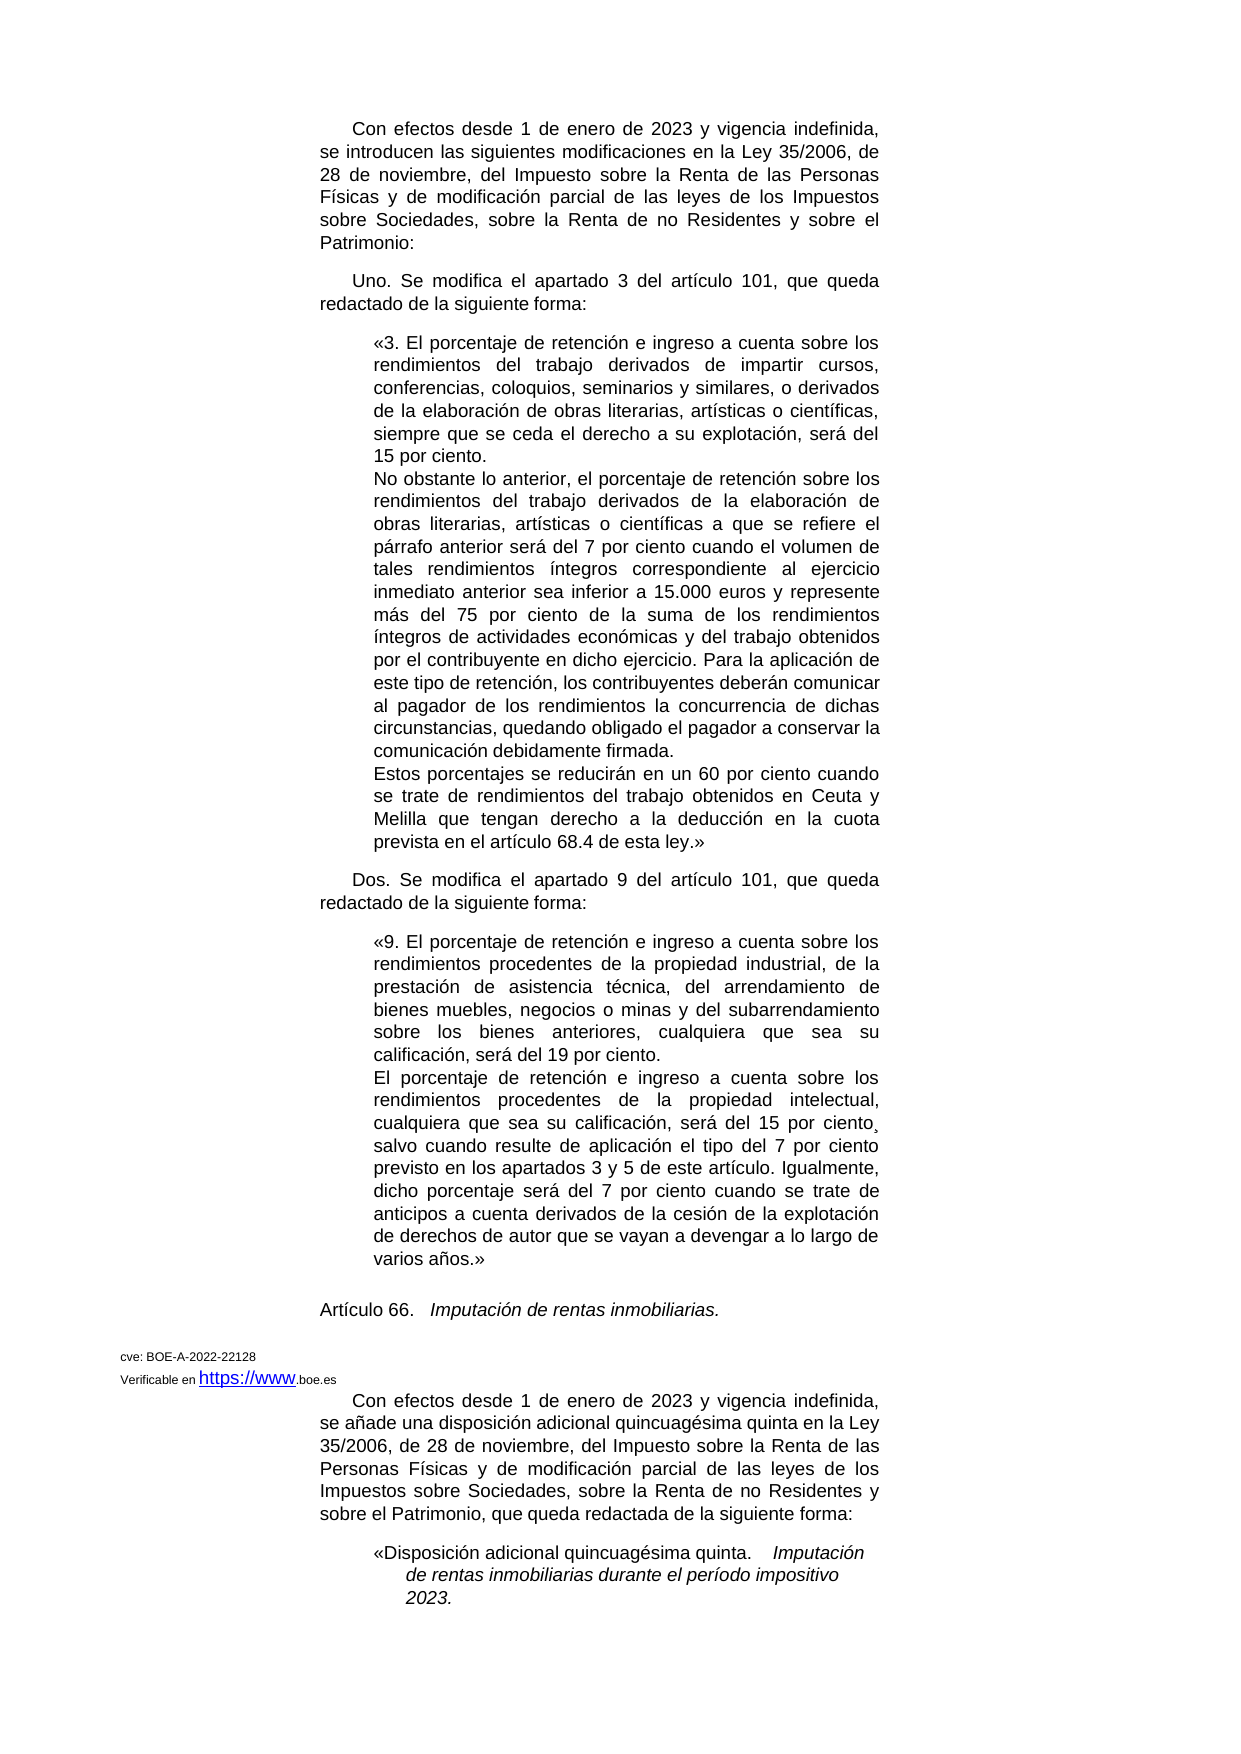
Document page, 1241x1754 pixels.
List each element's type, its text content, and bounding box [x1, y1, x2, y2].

text Verificable en https://www.boe.es [120, 1367, 879, 1388]
text Con efectos desde 1 de enero de 2023 y vigencia indefinida, se añade una disposición adicional quincuagésima quinta en la Ley 35/2006, de 28 de noviembre, del Impuesto sobre la Renta de las Personas Físicas y de modificación parcial de las leyes de los Impuestos sobre Sociedades, sobre la Renta de no Residentes y sobre el Patrimonio, que queda redactada de la siguiente forma: [319, 1389, 879, 1524]
text Artículo 66. Imputación de rentas inmobiliarias. [319, 1298, 1122, 1320]
text No obstante lo anterior, el porcentaje de retención sobre los rendimientos del trabajo derivados de la elaboración de obras literarias, artísticas o científicas a que se refiere el párrafo anterior será del 7 por ciento cuando el volumen de tales rendimientos íntegros correspondiente al ejercicio inmediato anterior sea inferior a 15.000 euros y represente más del 75 por ciento de la suma de los rendimientos íntegros de actividades económicas y del trabajo obtenidos por el contribuyente en dicho ejercicio. Para la aplicación de este tipo de retención, los contribuyentes deberán comunicar al pagador de los rendimientos la concurrencia de dichas circunstancias, quedando obligado el pagador a conservar la comunicación debidamente firmada. [373, 468, 880, 761]
text Estos porcentajes se reducirán en un 60 por ciento cuando se trate de rendimientos del trabajo obtenidos en Ceuta y Melilla que tengan derecho a la deducción en la cuota prevista en el artículo 68.4 de esta ley.» [373, 762, 880, 852]
text Dos. Se modifica el apartado 9 del artículo 101, que queda redactado de la siguiente forma: [319, 869, 879, 913]
text El porcentaje de retención e ingreso a cuenta sobre los rendimientos procedentes de la propiedad intelectual, cualquiera que sea su calificación, será del 15 por ciento¸ salvo cuando resulte de aplicación el tipo del 7 por ciento previsto en los apartados 3 y 5 de este artículo. Igualmente, dicho porcentaje será del 7 por ciento cuando se trate de anticipos a cuenta derivados de la cesión de la explotación de derechos de autor que se vayan a devengar a lo largo de varios años.» [373, 1067, 880, 1269]
text cve: BOE-A-2022-22128 [120, 1350, 879, 1364]
text «9. El porcentaje de retención e ingreso a cuenta sobre los rendimientos procedentes de la propiedad industrial, de la prestación de asistencia técnica, del arrendamiento de bienes muebles, negocios o minas y del subarrendamiento sobre los bienes anteriores, cualquiera que sea su calificación, será del 19 por ciento. [373, 931, 880, 1066]
text Uno. Se modifica el apartado 3 del artículo 101, que queda redactado de la siguiente forma: [319, 270, 879, 314]
text «Disposición adicional quincuagésima quinta. Imputación de rentas inmobiliarias durante el período impositivo 2023. [373, 1542, 878, 1608]
text Con efectos desde 1 de enero de 2023 y vigencia indefinida, se introducen las siguientes modificaciones en la Ley 35/2006, de 28 de noviembre, del Impuesto sobre la Renta de las Personas Físicas y de modificación parcial de las leyes de los Impuestos sobre Sociedades, sobre la Renta de no Residentes y sobre el Patrimonio: [319, 118, 879, 253]
text «3. El porcentaje de retención e ingreso a cuenta sobre los rendimientos del trabajo derivados de impartir cursos, conferencias, coloquios, seminarios y similares, o derivados de la elaboración de obras literarias, artísticas o científicas, siempre que se ceda el derecho a su explotación, será del 15 por ciento. [373, 332, 879, 467]
